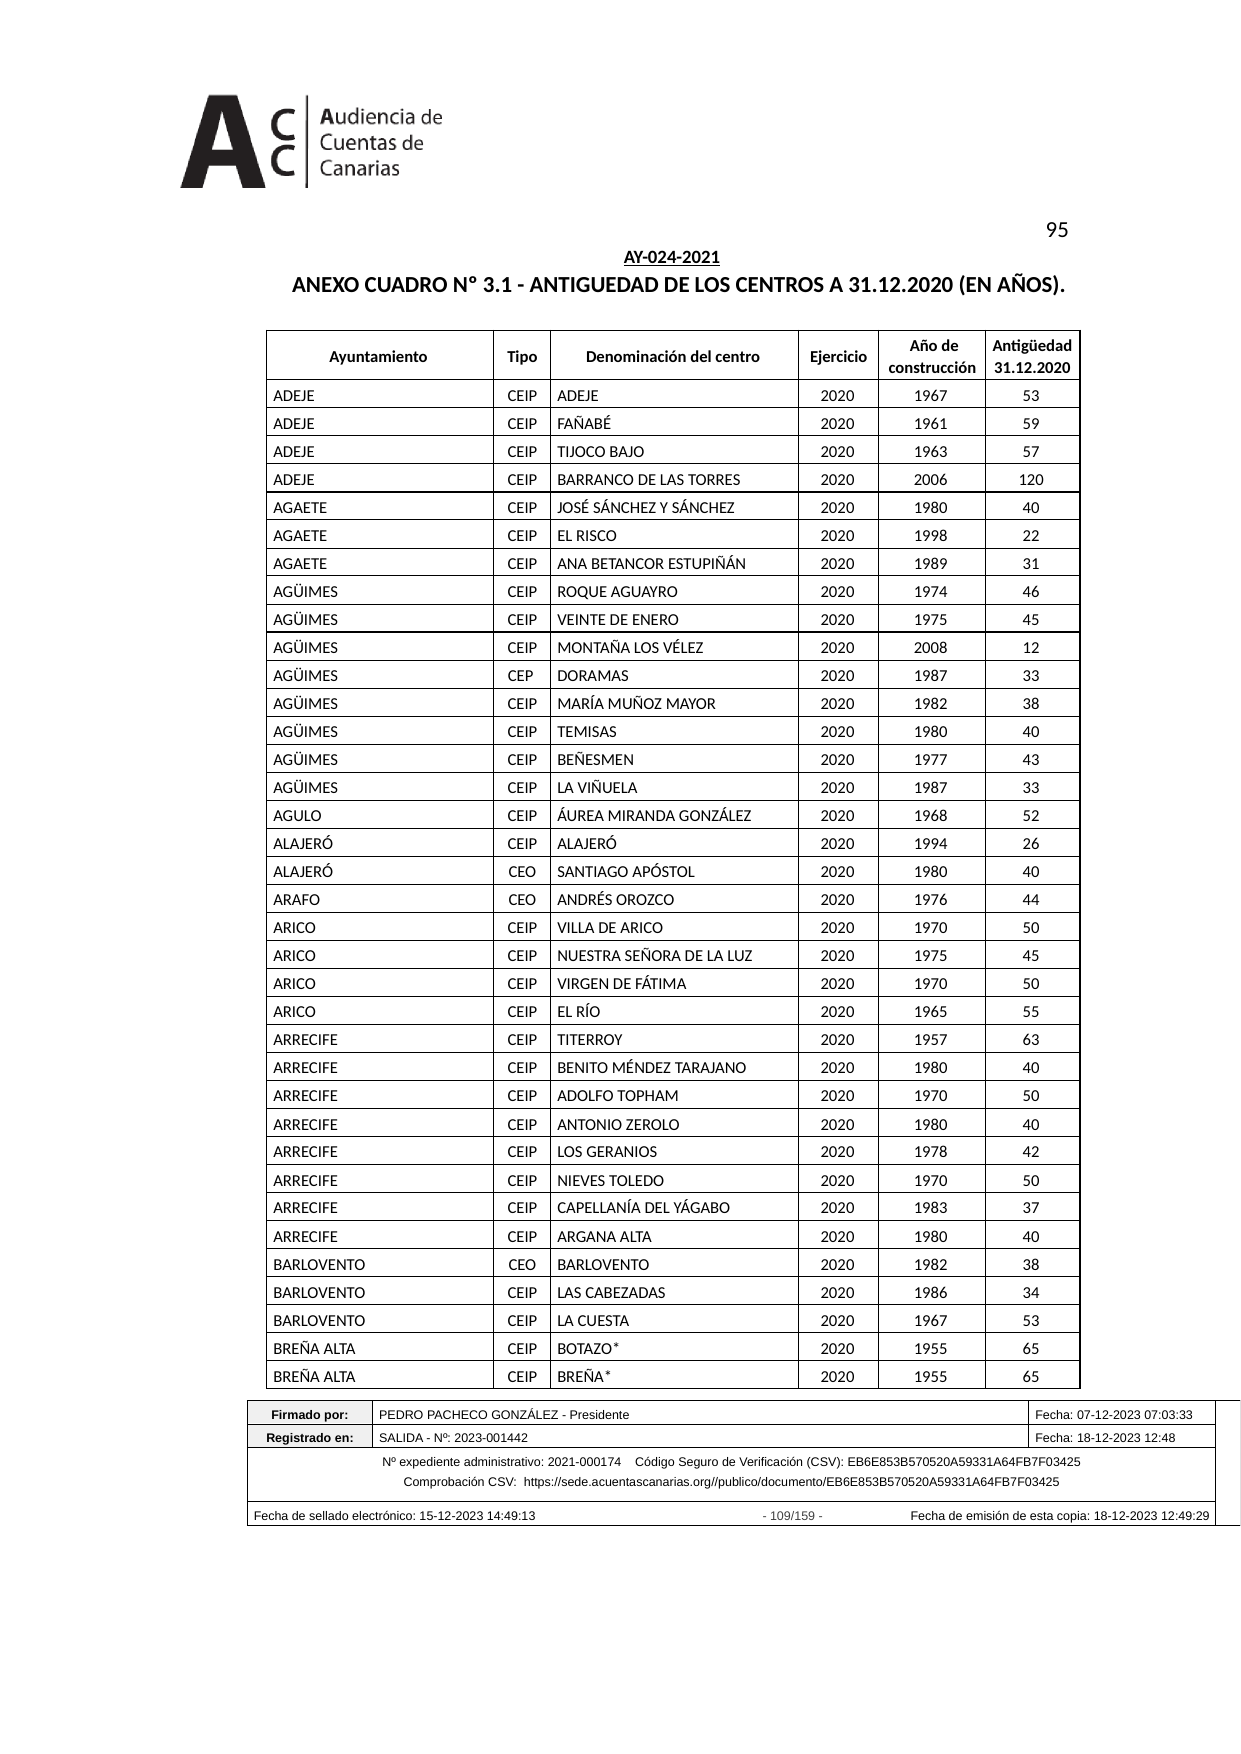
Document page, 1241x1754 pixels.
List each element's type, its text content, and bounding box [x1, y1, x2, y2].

table_cell 2020 [799, 1305, 878, 1332]
table_cell 40 [986, 1221, 1079, 1248]
table_cell EL RISCO [551, 520, 798, 547]
table_cell 1963 [879, 436, 985, 463]
table_cell CEIP [494, 717, 550, 743]
table_cell ARAFO [267, 885, 493, 912]
table_cell 2020 [799, 969, 878, 996]
table_cell ANTONIO ZEROLO [551, 1109, 798, 1136]
table_cell ALAJERÓ [551, 829, 798, 856]
table_cell 40 [986, 1109, 1079, 1136]
table_cell 63 [986, 1025, 1079, 1052]
table_cell 2020 [799, 1053, 878, 1080]
table_cell CEO [494, 1249, 550, 1276]
table_cell 1976 [879, 885, 985, 912]
table_cell BARLOVENTO [267, 1249, 493, 1276]
text ANEXO CUADRO Nº 3.1 - ANTIGUEDAD DE LOS CENTROS A 31.12.2020 (EN AÑOS). [292, 270, 1074, 298]
table_cell 42 [986, 1137, 1079, 1164]
table_cell 1978 [879, 1137, 985, 1164]
table_cell 1974 [879, 576, 985, 603]
table_cell 40 [986, 857, 1079, 884]
table_cell ANDRÉS OROZCO [551, 885, 798, 912]
text 95 [247, 216, 1074, 243]
table_cell 2020 [799, 1193, 878, 1220]
table_header Tipo [494, 331, 550, 379]
table_cell 1986 [879, 1277, 985, 1304]
table_header Denominación del centro [551, 331, 798, 379]
table_cell 53 [986, 380, 1079, 407]
table_cell 120 [986, 464, 1079, 491]
table_cell 1980 [879, 1221, 985, 1248]
table_cell 50 [986, 969, 1079, 996]
table_cell BREÑA* [551, 1361, 798, 1388]
table_cell 59 [986, 408, 1079, 435]
table_cell 2020 [799, 576, 878, 603]
table_cell CEIP [494, 1081, 550, 1108]
table_cell 1968 [879, 801, 985, 828]
table_cell MARÍA MUÑOZ MAYOR [551, 689, 798, 716]
table_cell CEIP [494, 801, 550, 828]
table_cell CEIP [494, 773, 550, 799]
table_cell CEIP [494, 520, 550, 547]
table_cell 1955 [879, 1333, 985, 1360]
table_cell 1980 [879, 1109, 985, 1136]
table_cell ARRECIFE [267, 1025, 493, 1052]
table_cell 1970 [879, 1165, 985, 1192]
table_cell CEIP [494, 380, 550, 407]
table_cell CEIP [494, 1305, 550, 1332]
table_cell 65 [986, 1361, 1079, 1388]
table_cell 45 [986, 605, 1079, 631]
table_cell 1970 [879, 969, 985, 996]
table_cell BARRANCO DE LAS TORRES [551, 464, 798, 491]
table_cell 26 [986, 829, 1079, 856]
table_header Ejercicio [799, 331, 878, 379]
table_cell 2020 [799, 436, 878, 463]
table_cell 52 [986, 801, 1079, 828]
table_cell 34 [986, 1277, 1079, 1304]
table_cell 50 [986, 913, 1079, 940]
table_cell 1980 [879, 1053, 985, 1080]
table_cell 2020 [799, 941, 878, 968]
table_cell ARRECIFE [267, 1081, 493, 1108]
table_cell 1982 [879, 1249, 985, 1276]
table_cell 2020 [799, 633, 878, 659]
table_cell 1977 [879, 745, 985, 772]
table_cell AGAETE [267, 520, 493, 547]
table_cell 1961 [879, 408, 985, 435]
table_cell 1975 [879, 941, 985, 968]
table_cell 2020 [799, 380, 878, 407]
table_cell 2020 [799, 1165, 878, 1192]
table_cell TITERROY [551, 1025, 798, 1052]
table_cell 55 [986, 997, 1079, 1024]
table_cell ROQUE AGUAYRO [551, 576, 798, 603]
table_cell ÁUREA MIRANDA GONZÁLEZ [551, 801, 798, 828]
subtitle AY-024-2021 [261, 245, 1087, 268]
table_cell DORAMAS [551, 661, 798, 687]
table_cell BARLOVENTO [551, 1249, 798, 1276]
table_cell 2020 [799, 885, 878, 912]
table_cell ARRECIFE [267, 1221, 493, 1248]
table_cell LA VIÑUELA [551, 773, 798, 799]
table_cell 50 [986, 1081, 1079, 1108]
table_cell 2020 [799, 661, 878, 687]
table_cell ADEJE [267, 380, 493, 407]
table_cell ARGANA ALTA [551, 1221, 798, 1248]
table_cell 1998 [879, 520, 985, 547]
table_cell LAS CABEZADAS [551, 1277, 798, 1304]
table_cell 40 [986, 1053, 1079, 1080]
table_cell FAÑABÉ [551, 408, 798, 435]
table_cell MONTAÑA LOS VÉLEZ [551, 633, 798, 659]
table_cell BARLOVENTO [267, 1305, 493, 1332]
table_cell 2020 [799, 1025, 878, 1052]
table_cell 1982 [879, 689, 985, 716]
table_cell CEIP [494, 1277, 550, 1304]
table_cell 1987 [879, 773, 985, 799]
table_cell VILLA DE ARICO [551, 913, 798, 940]
table_cell 45 [986, 941, 1079, 968]
table_cell CEIP [494, 1109, 550, 1136]
table_cell AGÜIMES [267, 633, 493, 659]
table_cell 2020 [799, 549, 878, 575]
table_cell 2020 [799, 689, 878, 716]
table_cell ARICO [267, 941, 493, 968]
table_cell ARRECIFE [267, 1053, 493, 1080]
table_cell 2020 [799, 1137, 878, 1164]
table_cell 2020 [799, 1277, 878, 1304]
table_cell 1955 [879, 1361, 985, 1388]
table_cell CEIP [494, 689, 550, 716]
table_cell 2020 [799, 493, 878, 519]
table_cell 2020 [799, 773, 878, 799]
table_cell AGAETE [267, 493, 493, 519]
table_cell CEIP [494, 493, 550, 519]
table_cell LA CUESTA [551, 1305, 798, 1332]
table_cell CEP [494, 661, 550, 687]
table_cell ARRECIFE [267, 1109, 493, 1136]
table_cell VEINTE DE ENERO [551, 605, 798, 631]
table_cell 50 [986, 1165, 1079, 1192]
table_cell 2020 [799, 520, 878, 547]
table_cell CEIP [494, 464, 550, 491]
table_cell 44 [986, 885, 1079, 912]
table_cell 2020 [799, 408, 878, 435]
table_cell 1989 [879, 549, 985, 575]
table_cell ADEJE [267, 408, 493, 435]
table_cell JOSÉ SÁNCHEZ Y SÁNCHEZ [551, 493, 798, 519]
table_cell 2020 [799, 1221, 878, 1248]
table_cell CEIP [494, 1361, 550, 1388]
table_cell CEIP [494, 1053, 550, 1080]
table_cell 38 [986, 1249, 1079, 1276]
table_cell 1970 [879, 1081, 985, 1108]
table_cell CEIP [494, 1165, 550, 1192]
table_cell ADEJE [267, 436, 493, 463]
table_cell AGÜIMES [267, 661, 493, 687]
table_cell AGÜIMES [267, 576, 493, 603]
table_cell BREÑA ALTA [267, 1333, 493, 1360]
table_cell 1994 [879, 829, 985, 856]
table_cell 1983 [879, 1193, 985, 1220]
table_cell CEIP [494, 436, 550, 463]
table_cell TEMISAS [551, 717, 798, 743]
table_cell ALAJERÓ [267, 857, 493, 884]
table_cell AGÜIMES [267, 605, 493, 631]
table_cell CEIP [494, 969, 550, 996]
table_cell 22 [986, 520, 1079, 547]
table_header Año de construcción [879, 331, 985, 379]
table_cell 1980 [879, 717, 985, 743]
table_cell CEIP [494, 1137, 550, 1164]
table_cell 2020 [799, 745, 878, 772]
table_cell AGÜIMES [267, 717, 493, 743]
table_cell 65 [986, 1333, 1079, 1360]
table_cell 2020 [799, 717, 878, 743]
table_cell 12 [986, 633, 1079, 659]
table_cell ARICO [267, 997, 493, 1024]
table_cell TIJOCO BAJO [551, 436, 798, 463]
table_cell 40 [986, 493, 1079, 519]
table_header Ayuntamiento [267, 331, 493, 379]
table_cell CEIP [494, 1025, 550, 1052]
table_cell CEO [494, 857, 550, 884]
table_cell ARRECIFE [267, 1165, 493, 1192]
table_cell 2020 [799, 1361, 878, 1388]
table_cell CEIP [494, 1193, 550, 1220]
table_cell ADEJE [551, 380, 798, 407]
table_cell CEIP [494, 408, 550, 435]
table_cell AGÜIMES [267, 773, 493, 799]
table_cell AGULO [267, 801, 493, 828]
table_cell BOTAZO* [551, 1333, 798, 1360]
table_cell 1975 [879, 605, 985, 631]
table_cell NUESTRA SEÑORA DE LA LUZ [551, 941, 798, 968]
table_cell 57 [986, 436, 1079, 463]
table_cell 1980 [879, 493, 985, 519]
table_cell VIRGEN DE FÁTIMA [551, 969, 798, 996]
table_cell BENITO MÉNDEZ TARAJANO [551, 1053, 798, 1080]
table_cell ARRECIFE [267, 1193, 493, 1220]
table_cell 43 [986, 745, 1079, 772]
table_cell ADOLFO TOPHAM [551, 1081, 798, 1108]
table_cell CEIP [494, 576, 550, 603]
table_cell 1987 [879, 661, 985, 687]
table_cell 2020 [799, 1109, 878, 1136]
table_cell 38 [986, 689, 1079, 716]
table_cell ARICO [267, 969, 493, 996]
table_cell 2020 [799, 997, 878, 1024]
table_cell CEIP [494, 997, 550, 1024]
table_cell AGAETE [267, 549, 493, 575]
table_cell 46 [986, 576, 1079, 603]
table_cell CEIP [494, 1333, 550, 1360]
table_cell 2020 [799, 1249, 878, 1276]
table_cell 1980 [879, 857, 985, 884]
table_cell AGÜIMES [267, 745, 493, 772]
table_cell CEIP [494, 1221, 550, 1248]
table_cell CEIP [494, 745, 550, 772]
table_cell 2006 [879, 464, 985, 491]
table_cell ALAJERÓ [267, 829, 493, 856]
table_cell 1967 [879, 1305, 985, 1332]
table_cell 2008 [879, 633, 985, 659]
table_cell 2020 [799, 801, 878, 828]
table_cell CAPELLANÍA DEL YÁGABO [551, 1193, 798, 1220]
table_cell CEIP [494, 605, 550, 631]
table_cell EL RÍO [551, 997, 798, 1024]
table_cell BEÑESMEN [551, 745, 798, 772]
table_cell CEIP [494, 633, 550, 659]
table_cell 33 [986, 773, 1079, 799]
table_cell 1967 [879, 380, 985, 407]
table_cell ANA BETANCOR ESTUPIÑÁN [551, 549, 798, 575]
table_cell 1957 [879, 1025, 985, 1052]
table_cell SANTIAGO APÓSTOL [551, 857, 798, 884]
table_cell 1965 [879, 997, 985, 1024]
table_cell CEIP [494, 549, 550, 575]
table_cell BARLOVENTO [267, 1277, 493, 1304]
table_cell 2020 [799, 913, 878, 940]
table_cell 2020 [799, 605, 878, 631]
table_cell 31 [986, 549, 1079, 575]
table_cell LOS GERANIOS [551, 1137, 798, 1164]
table_cell 2020 [799, 1081, 878, 1108]
table_cell CEO [494, 885, 550, 912]
table_cell CEIP [494, 941, 550, 968]
table_cell ARICO [267, 913, 493, 940]
table_header Antigüedad 31.12.2020 [986, 331, 1079, 379]
table_cell 2020 [799, 1333, 878, 1360]
table_cell 2020 [799, 464, 878, 491]
table_cell 37 [986, 1193, 1079, 1220]
table_cell NIEVES TOLEDO [551, 1165, 798, 1192]
table_cell 1970 [879, 913, 985, 940]
table_cell AGÜIMES [267, 689, 493, 716]
table_cell CEIP [494, 829, 550, 856]
table_cell 2020 [799, 829, 878, 856]
table_cell BREÑA ALTA [267, 1361, 493, 1388]
table_cell 33 [986, 661, 1079, 687]
table_cell 2020 [799, 857, 878, 884]
table_cell 53 [986, 1305, 1079, 1332]
table_cell ADEJE [267, 464, 493, 491]
table_cell ARRECIFE [267, 1137, 493, 1164]
table_cell CEIP [494, 913, 550, 940]
table_cell 40 [986, 717, 1079, 743]
